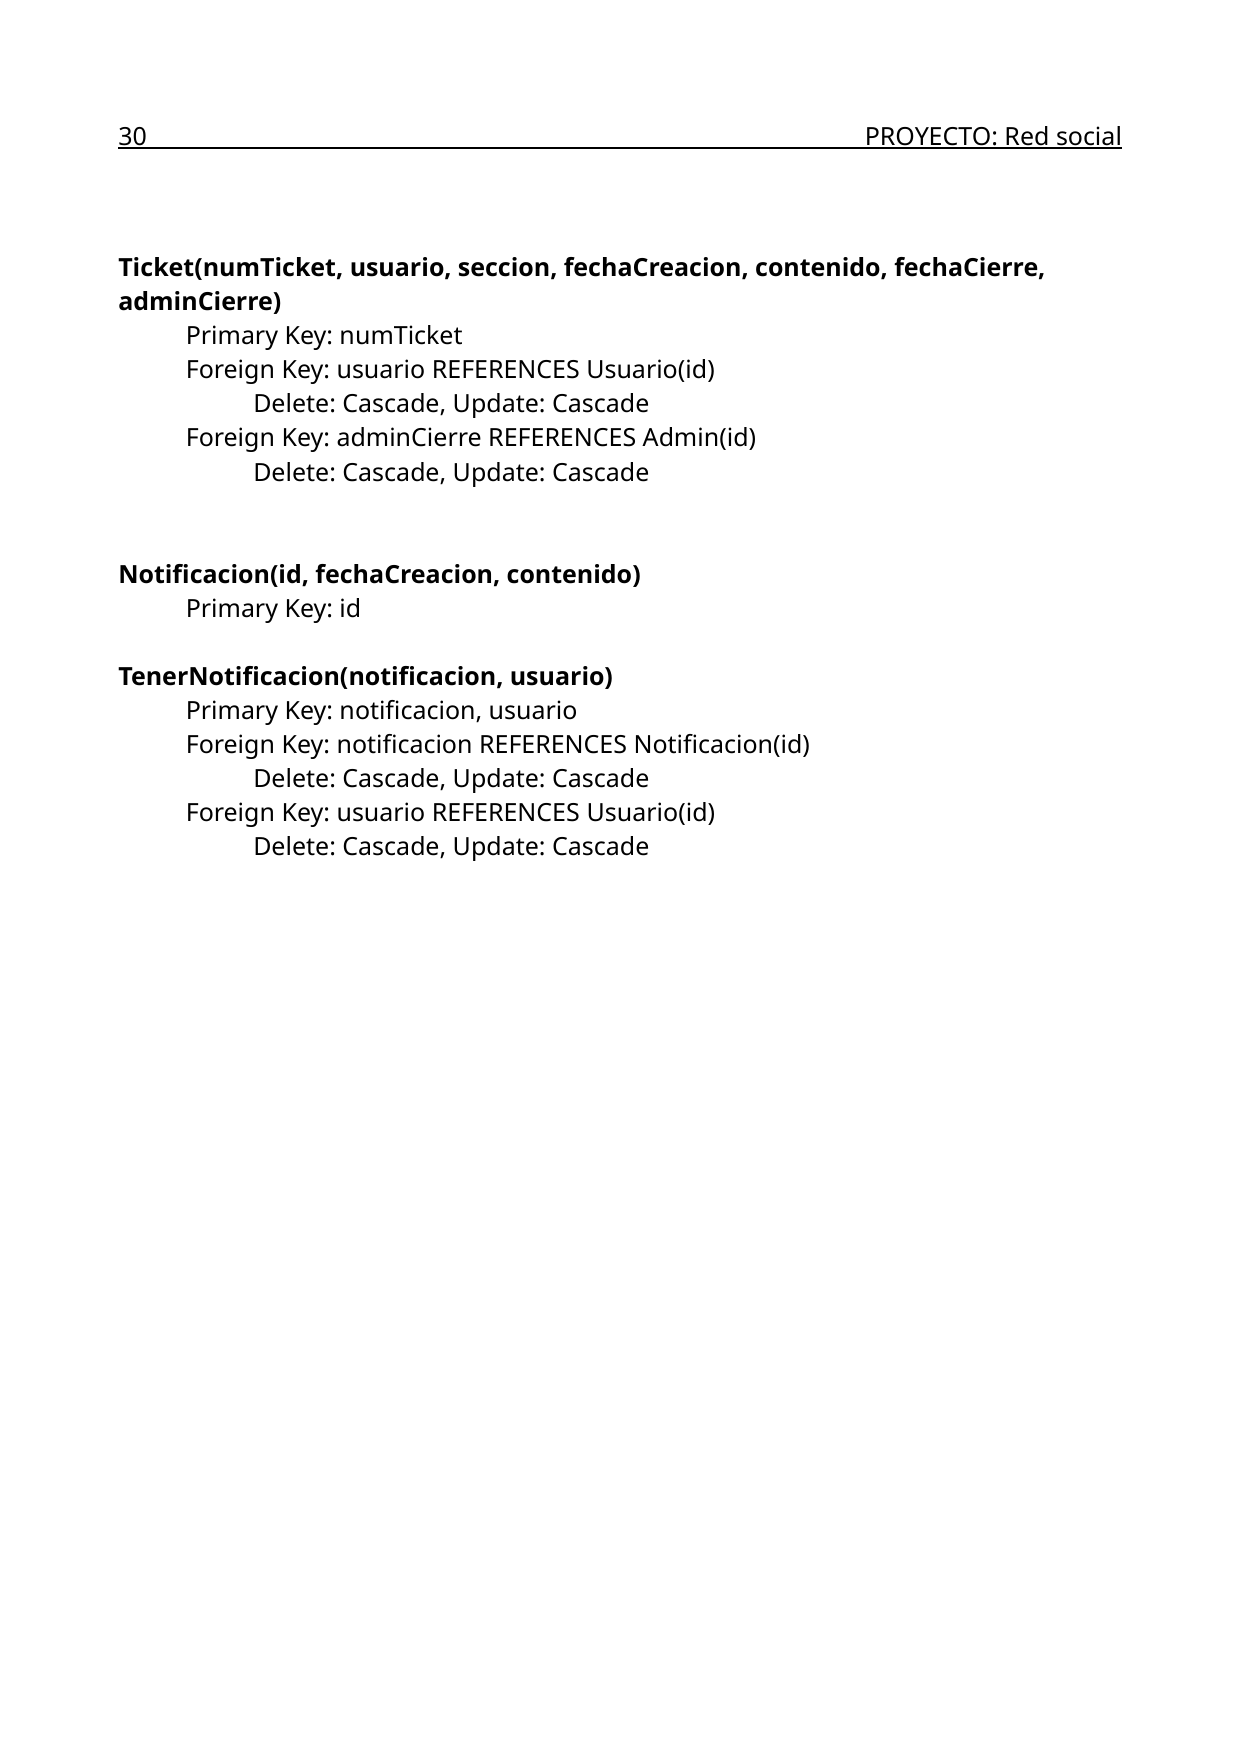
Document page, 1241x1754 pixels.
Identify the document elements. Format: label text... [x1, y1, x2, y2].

text Notificacion(id, fechaCreacion, contenido) [118, 556, 1122, 590]
text TenerNotificacion(notificacion, usuario) [118, 658, 1122, 693]
text Foreign Key: usuario REFERENCES Usuario(id) [118, 352, 1122, 386]
text Delete: Cascade, Update: Cascade [118, 761, 1122, 795]
text Delete: Cascade, Update: Cascade [118, 829, 1122, 863]
text Delete: Cascade, Update: Cascade [118, 454, 1122, 488]
text Primary Key: notificacion, usuario [118, 693, 1122, 727]
text Ticket(numTicket, usuario, seccion, fechaCreacion, contenido, fechaCierre, adminCierre) [118, 250, 1122, 318]
text Foreign Key: adminCierre REFERENCES Admin(id) [118, 420, 1122, 454]
text Primary Key: id [118, 590, 1122, 624]
text Primary Key: numTicket [118, 318, 1122, 352]
text Foreign Key: notificacion REFERENCES Notificacion(id) [118, 727, 1122, 761]
text Foreign Key: usuario REFERENCES Usuario(id) [118, 795, 1122, 829]
text Delete: Cascade, Update: Cascade [118, 386, 1122, 420]
